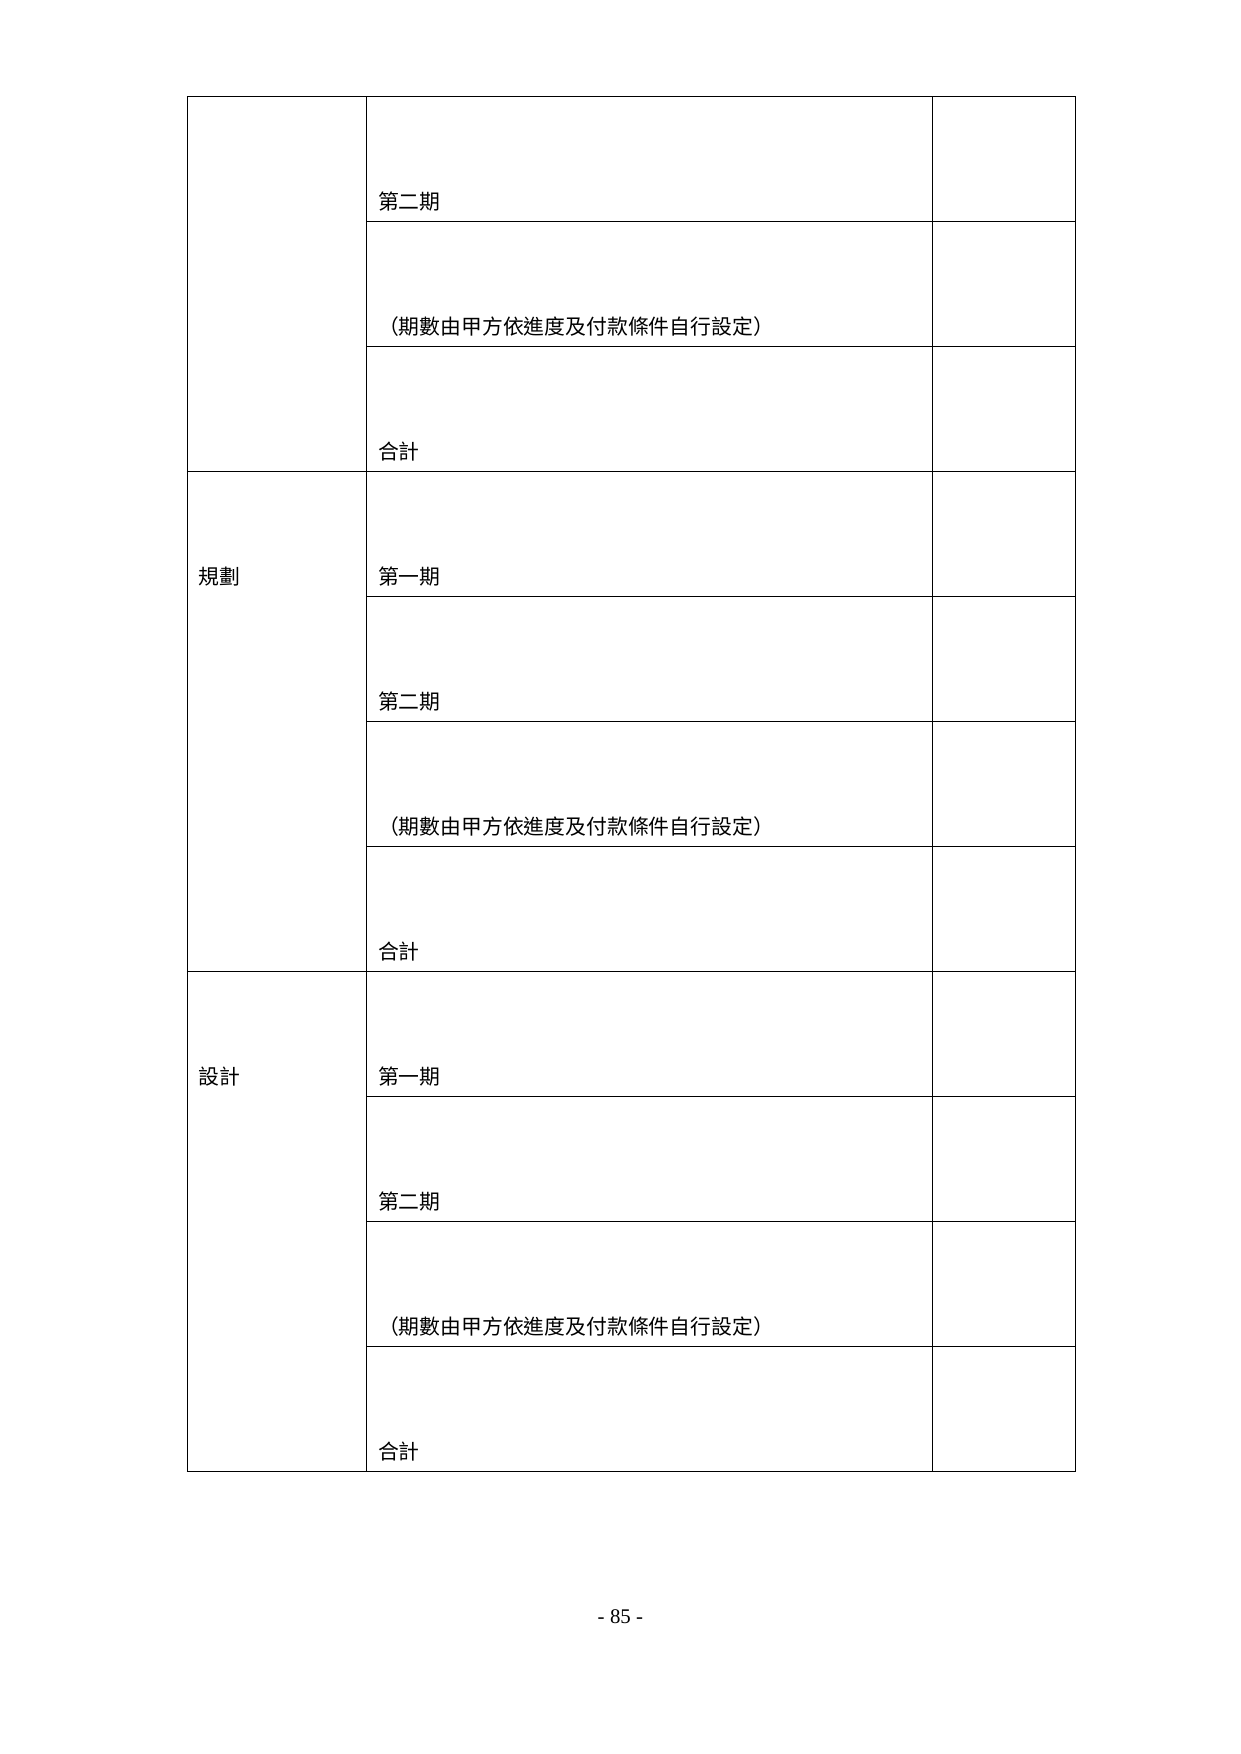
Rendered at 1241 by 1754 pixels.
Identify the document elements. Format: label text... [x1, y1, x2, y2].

table_cell [933, 722, 1075, 846]
table_cell [933, 597, 1075, 721]
table_cell （期數由甲方依進度及付款條件自行設定） [367, 222, 932, 346]
table_cell [933, 1222, 1075, 1346]
table_cell 第一期 [367, 472, 932, 596]
table_cell （期數由甲方依進度及付款條件自行設定） [367, 722, 932, 846]
table_cell 第一期 [367, 972, 932, 1096]
table_cell （期數由甲方依進度及付款條件自行設定） [367, 1222, 932, 1346]
table_cell 合計 [367, 1347, 932, 1471]
table_cell [933, 222, 1075, 346]
table_cell 合計 [367, 847, 932, 971]
table_cell [933, 97, 1075, 221]
table_cell [188, 97, 366, 471]
table_cell 第二期 [367, 1097, 932, 1221]
table_cell 合計 [367, 347, 932, 471]
table_cell 第二期 [367, 597, 932, 721]
table_cell [933, 1347, 1075, 1471]
table_cell 設計 [188, 972, 366, 1471]
table_cell [933, 347, 1075, 471]
table_cell 第二期 [367, 97, 932, 221]
table_cell [933, 972, 1075, 1096]
table_cell [933, 472, 1075, 596]
table_cell [933, 847, 1075, 971]
table_cell 規劃 [188, 472, 366, 971]
table_cell [933, 1097, 1075, 1221]
